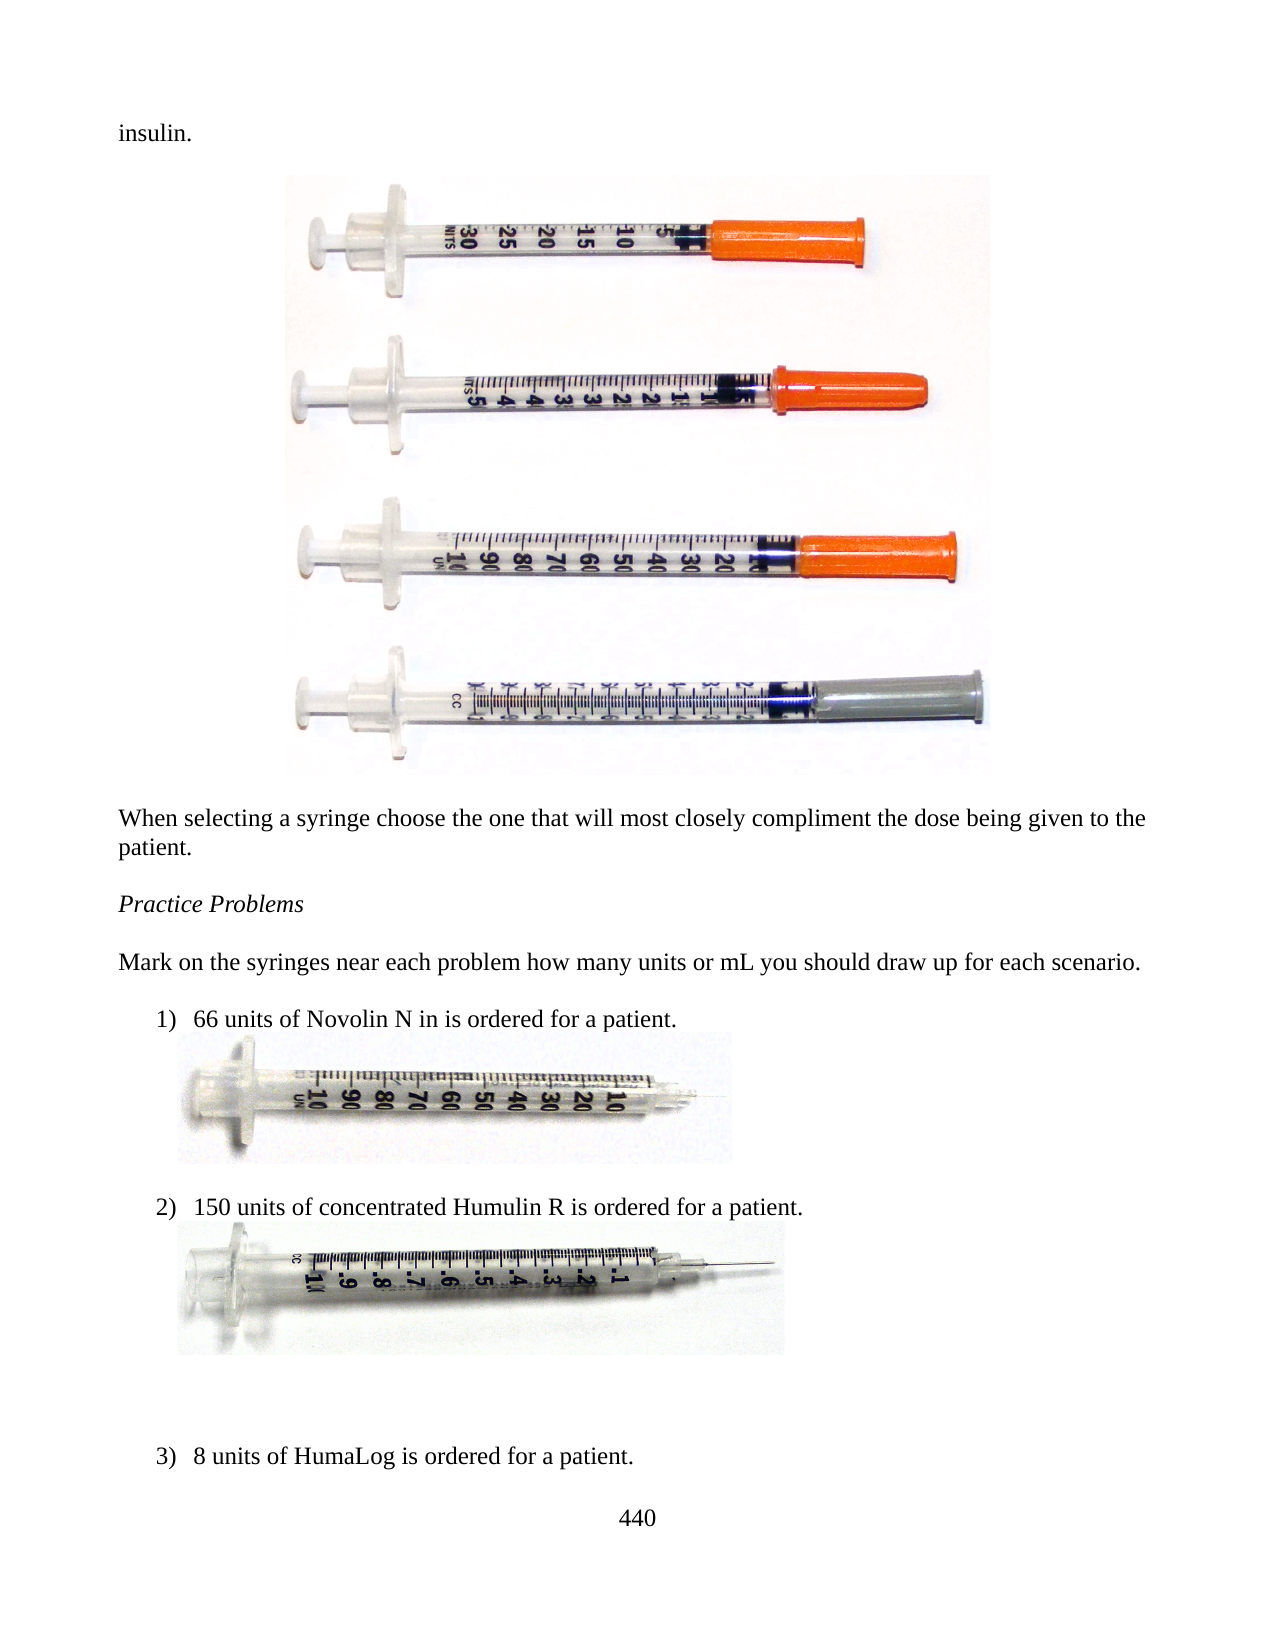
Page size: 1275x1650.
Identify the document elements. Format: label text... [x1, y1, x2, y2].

text Practice Problems [118, 889, 1157, 918]
list 150 units of concentrated Humulin R is ordered for a patient. [156, 1192, 1157, 1221]
picture [177, 1221, 785, 1355]
picture [285, 175, 990, 775]
list 8 units of HumaLog is ordered for a patient. [156, 1441, 1157, 1469]
list 66 units of Novolin N in is ordered for a patient. [156, 1004, 1157, 1033]
text Mark on the syringes near each problem how many units or mL you should draw up for each scenario. [118, 947, 1157, 975]
text insulin. [118, 118, 1157, 147]
text When selecting a syringe choose the one that will most closely compliment the dose being given to the patient. [118, 803, 1157, 860]
picture [177, 1032, 733, 1164]
